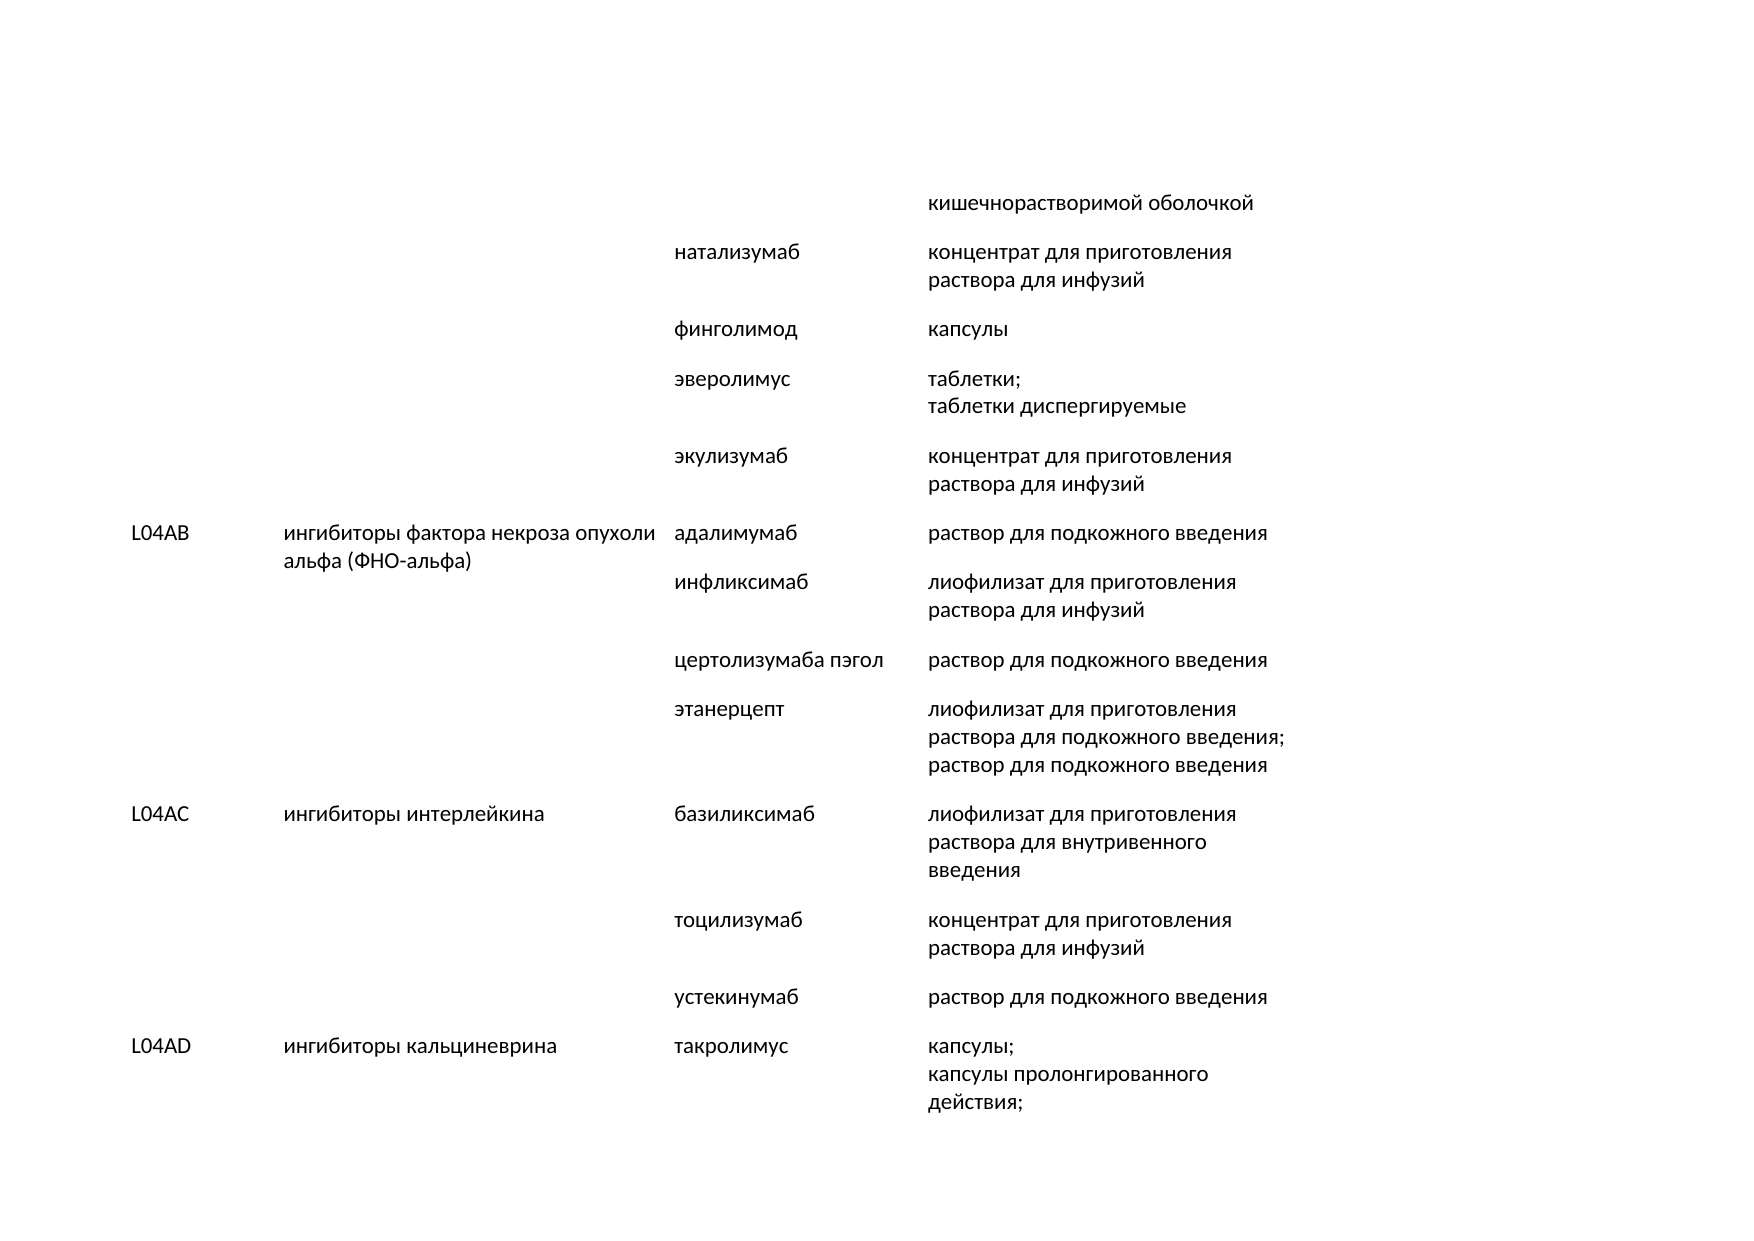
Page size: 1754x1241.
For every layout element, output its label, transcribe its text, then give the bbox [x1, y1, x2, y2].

table_cell этанерцепт [668, 684, 921, 789]
table_cell адалимумаб [668, 508, 921, 557]
table_cell ингибиторы кальциневрина [277, 1021, 668, 1126]
table_cell цертолизумаба пэгол [668, 634, 921, 683]
table_cell капсулы [921, 304, 1306, 353]
table_cell устекинумаб [668, 971, 921, 1021]
table_cell лиофилизат для приготовления раствора для внутривенного введения [921, 789, 1306, 894]
table_cell [668, 177, 921, 226]
table_cell концентрат для приготовления раствора для инфузий [921, 226, 1306, 304]
table_cell натализумаб [668, 226, 921, 304]
table_cell раствор для подкожного введения [921, 508, 1306, 557]
table_cell капсулы; капсулы пролонгированного действия; [921, 1021, 1306, 1126]
table_cell ингибиторы интерлейкина [277, 789, 668, 1021]
table_cell такролимус [668, 1021, 921, 1126]
table_cell концентрат для приготовления раствора для инфузий [921, 894, 1306, 971]
table_cell базиликсимаб [668, 789, 921, 894]
table_cell L04AB [125, 508, 277, 789]
table_cell финголимод [668, 304, 921, 353]
table_cell раствор для подкожного введения [921, 634, 1306, 683]
table_cell кишечнорастворимой оболочкой [921, 177, 1306, 226]
table_cell L04AC [125, 789, 277, 1021]
table_cell инфликсимаб [668, 557, 921, 634]
table_cell концентрат для приготовления раствора для инфузий [921, 430, 1306, 508]
table_cell экулизумаб [668, 430, 921, 508]
table_cell эверолимус [668, 353, 921, 430]
table_cell раствор для подкожного введения [921, 971, 1306, 1021]
table_cell L04AD [125, 1021, 277, 1126]
table_cell [277, 177, 668, 508]
table_cell таблетки; таблетки диспергируемые [921, 353, 1306, 430]
table_cell лиофилизат для приготовления раствора для подкожного введения; раствор для подкожного введения [921, 684, 1306, 789]
table_cell лиофилизат для приготовления раствора для инфузий [921, 557, 1306, 634]
table_cell ингибиторы фактора некроза опухоли альфа (ФНО-альфа) [277, 508, 668, 789]
table_cell [125, 177, 277, 508]
table_cell тоцилизумаб [668, 894, 921, 971]
